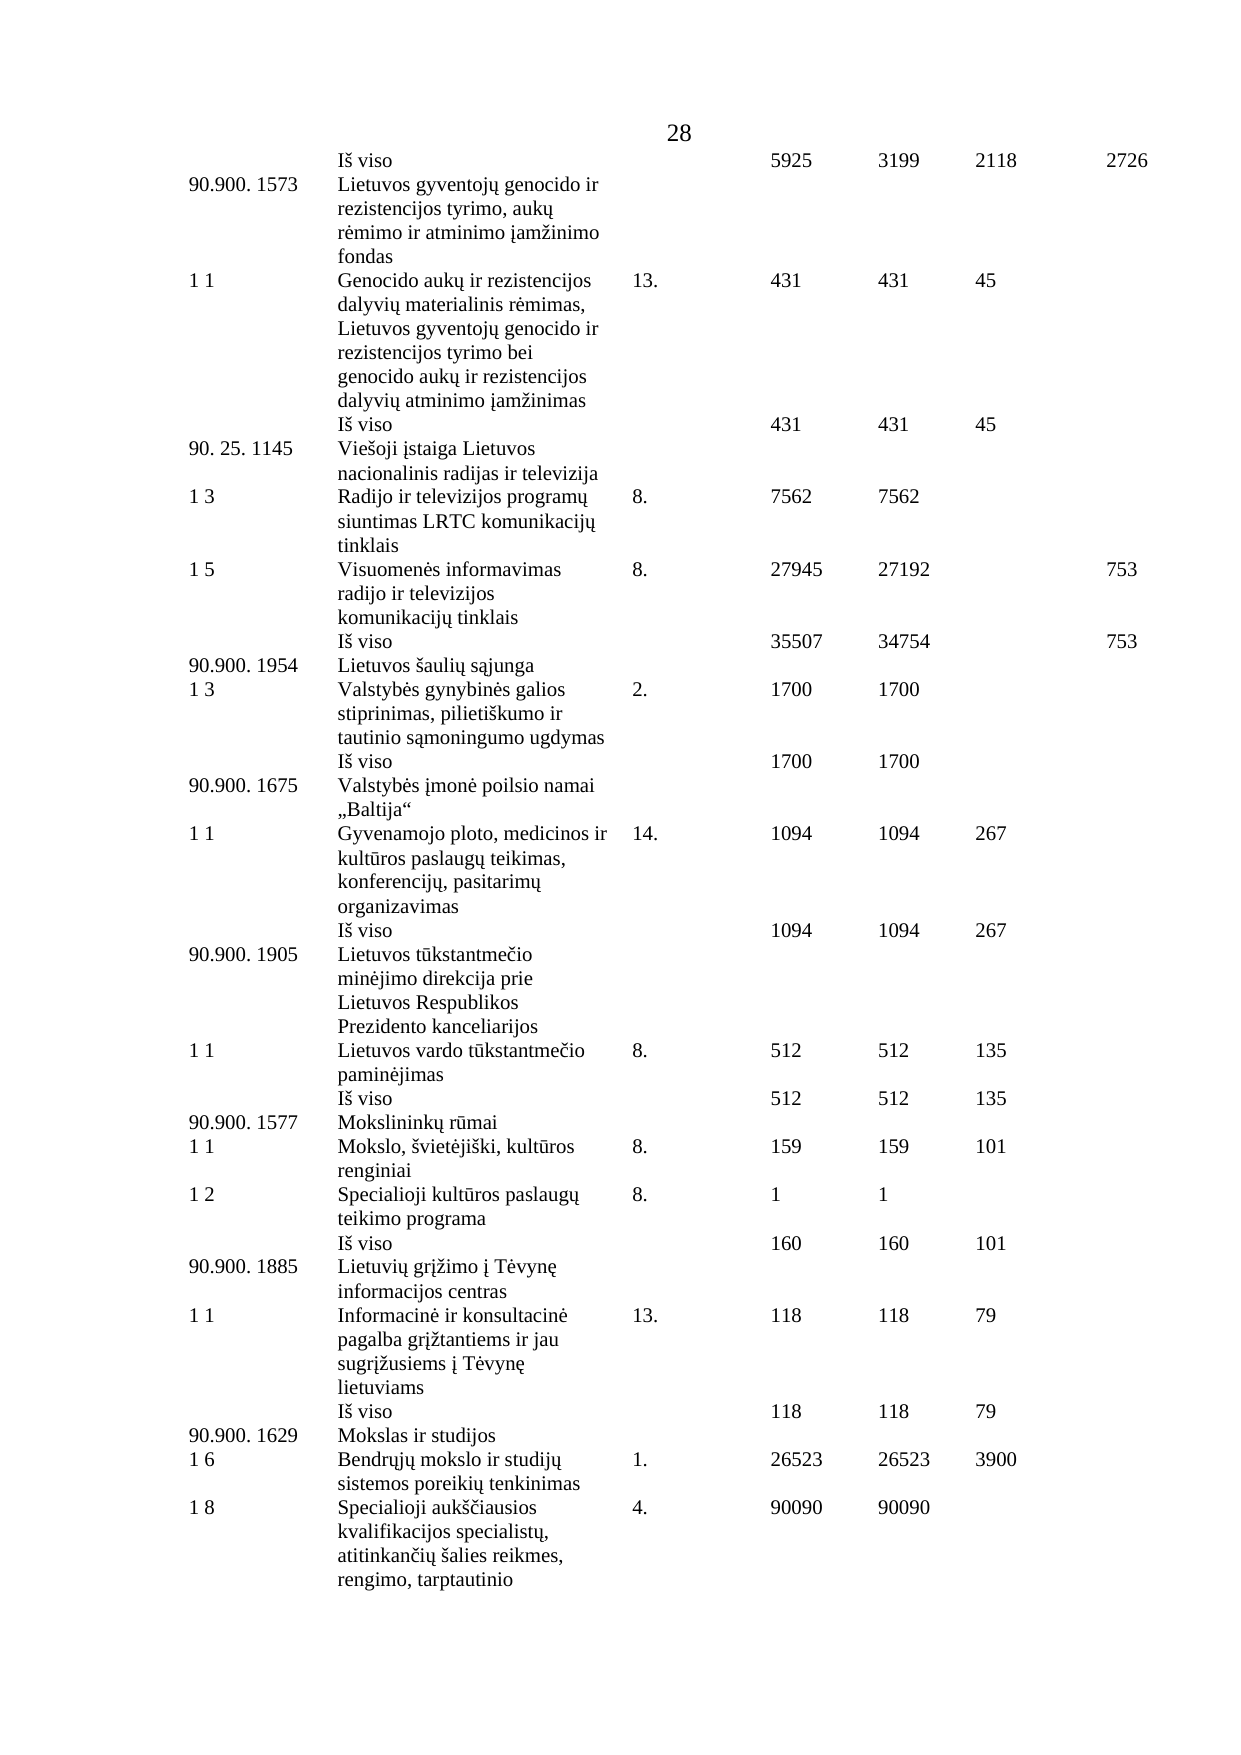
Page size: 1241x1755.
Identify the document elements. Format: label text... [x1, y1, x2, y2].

table_cell 90090 [759, 1495, 867, 1591]
table_cell 267 [964, 821, 1095, 918]
table_cell [867, 1110, 964, 1134]
table_cell Gyvenamojo ploto, medicinos ir kultūros paslaugų teikimas, konferencijų, pasitarimų organizavimas [326, 821, 621, 918]
table_cell [1095, 1086, 1181, 1110]
table_cell 1 [867, 1182, 964, 1230]
table_cell Iš viso [326, 629, 621, 653]
table_cell 79 [964, 1399, 1095, 1423]
table_cell 8. [621, 1182, 759, 1230]
table_cell 1700 [867, 749, 964, 773]
table_cell [964, 1423, 1095, 1447]
table_cell 8. [621, 1038, 759, 1086]
table_cell Lietuvos gyventojų genocido ir rezistencijos tyrimo, aukų rėmimo ir atminimo įamžinimo fondas [326, 172, 621, 268]
table_cell [177, 749, 326, 773]
table_cell [1095, 1303, 1181, 1399]
table_cell [964, 677, 1095, 749]
table_cell 135 [964, 1038, 1095, 1086]
table_cell [621, 436, 759, 484]
table_cell [759, 942, 867, 1038]
table_cell [1095, 1399, 1181, 1423]
table_cell 90.900. 1577 [177, 1110, 326, 1134]
table_cell [1095, 1495, 1181, 1591]
table_cell Valstybės įmonė poilsio namai „Baltija“ [326, 773, 621, 821]
table_cell [621, 412, 759, 436]
table_cell 1 3 [177, 485, 326, 557]
table_cell Viešoji įstaiga Lietuvos nacionalinis radijas ir televizija [326, 436, 621, 484]
table_cell 512 [867, 1038, 964, 1086]
table_cell [867, 172, 964, 268]
table_cell [621, 773, 759, 821]
table_cell Specialioji aukščiausios kvalifikacijos specialistų, atitinkančių šalies reikmes, rengimo, tarptautinio [326, 1495, 621, 1591]
table_cell Visuomenės informavimas radijo ir televizijos komunikacijų tinklais [326, 557, 621, 629]
table_cell [964, 1255, 1095, 1303]
table_cell 1 1 [177, 268, 326, 412]
table_cell [621, 1255, 759, 1303]
table_cell 8. [621, 1134, 759, 1182]
table_cell [1095, 1110, 1181, 1134]
table_cell [867, 773, 964, 821]
table_cell [1095, 172, 1181, 268]
table_cell [759, 436, 867, 484]
table_cell [621, 148, 759, 172]
table_cell 3900 [964, 1447, 1095, 1495]
table_cell 1094 [867, 918, 964, 942]
table_cell 5925 [759, 148, 867, 172]
table_cell [1095, 485, 1181, 557]
table_cell Iš viso [326, 1230, 621, 1254]
table_cell 1 1 [177, 1134, 326, 1182]
table_cell 7562 [759, 485, 867, 557]
table_cell [621, 918, 759, 942]
table_cell Lietuvos šaulių sąjunga [326, 653, 621, 677]
table_cell [1095, 773, 1181, 821]
table_cell [621, 1110, 759, 1134]
table_cell [964, 172, 1095, 268]
table_cell 1 3 [177, 677, 326, 749]
table_cell 13. [621, 1303, 759, 1399]
table_cell [964, 942, 1095, 1038]
table_cell Specialioji kultūros paslaugų teikimo programa [326, 1182, 621, 1230]
table_cell Mokslo, švietėjiški, kultūros renginiai [326, 1134, 621, 1182]
table_cell [1095, 1182, 1181, 1230]
table_cell [1095, 1230, 1181, 1254]
table_cell Mokslas ir studijos [326, 1423, 621, 1447]
table_cell 431 [867, 268, 964, 412]
table_cell 1 1 [177, 821, 326, 918]
table_cell 1094 [759, 918, 867, 942]
table_cell [1095, 268, 1181, 412]
table_cell 27192 [867, 557, 964, 629]
table_cell Informacinė ir konsultacinė pagalba grįžtantiems ir jau sugrįžusiems į Tėvynę lietuviams [326, 1303, 621, 1399]
table_cell Iš viso [326, 1086, 621, 1110]
table_cell 1700 [759, 749, 867, 773]
table_cell 1094 [867, 821, 964, 918]
table_cell 1 1 [177, 1038, 326, 1086]
table_cell [1095, 1255, 1181, 1303]
table_cell 26523 [867, 1447, 964, 1495]
table_cell [964, 485, 1095, 557]
table_cell 159 [759, 1134, 867, 1182]
table_cell 4. [621, 1495, 759, 1591]
table_cell [621, 653, 759, 677]
table_cell 90. 25. 1145 [177, 436, 326, 484]
table_cell 753 [1095, 557, 1181, 629]
table_cell [759, 1423, 867, 1447]
table_cell [621, 749, 759, 773]
table_cell 1 6 [177, 1447, 326, 1495]
table_cell 118 [759, 1303, 867, 1399]
table_cell [964, 1495, 1095, 1591]
table_cell [177, 918, 326, 942]
table_cell [177, 1399, 326, 1423]
table_cell 79 [964, 1303, 1095, 1399]
table_cell [759, 172, 867, 268]
table_cell [621, 942, 759, 1038]
table_cell 90090 [867, 1495, 964, 1591]
table_cell 431 [867, 412, 964, 436]
table_cell [177, 1230, 326, 1254]
table_cell 431 [759, 268, 867, 412]
table_cell [759, 773, 867, 821]
table_cell 8. [621, 557, 759, 629]
table_cell [867, 1255, 964, 1303]
table_cell [759, 1255, 867, 1303]
table_cell 1700 [759, 677, 867, 749]
table_cell 101 [964, 1230, 1095, 1254]
table_cell 90.900. 1905 [177, 942, 326, 1038]
table_cell 7562 [867, 485, 964, 557]
table_cell 512 [867, 1086, 964, 1110]
table_cell [177, 412, 326, 436]
table_cell Mokslininkų rūmai [326, 1110, 621, 1134]
table_cell [964, 629, 1095, 653]
table_cell [177, 148, 326, 172]
table_cell 3199 [867, 148, 964, 172]
table_cell 1094 [759, 821, 867, 918]
table_cell [964, 1110, 1095, 1134]
table_cell [1095, 749, 1181, 773]
table_cell [759, 653, 867, 677]
table_cell 753 [1095, 629, 1181, 653]
table_cell [1095, 412, 1181, 436]
table_cell [621, 172, 759, 268]
table_cell Valstybės gynybinės galios stiprinimas, pilietiškumo ir tautinio sąmoningumo ugdymas [326, 677, 621, 749]
table_cell Iš viso [326, 918, 621, 942]
table_cell 14. [621, 821, 759, 918]
table_cell [621, 629, 759, 653]
table_cell [621, 1423, 759, 1447]
table_cell [759, 1110, 867, 1134]
table_cell 45 [964, 268, 1095, 412]
table_cell Iš viso [326, 749, 621, 773]
table_cell 2. [621, 677, 759, 749]
table_cell Radijo ir televizijos programų siuntimas LRTC komunikacijų tinklais [326, 485, 621, 557]
table_cell 90.900. 1629 [177, 1423, 326, 1447]
table_cell 118 [867, 1399, 964, 1423]
table_cell [621, 1399, 759, 1423]
table_cell [964, 557, 1095, 629]
table_cell 35507 [759, 629, 867, 653]
table_cell 13. [621, 268, 759, 412]
table_cell 431 [759, 412, 867, 436]
table_cell 90.900. 1573 [177, 172, 326, 268]
table_cell [867, 942, 964, 1038]
table_cell [177, 1086, 326, 1110]
table_cell [964, 436, 1095, 484]
table_cell 512 [759, 1038, 867, 1086]
table_cell [964, 773, 1095, 821]
table_cell 160 [867, 1230, 964, 1254]
table_cell 26523 [759, 1447, 867, 1495]
table_cell [1095, 1423, 1181, 1447]
table_cell [621, 1086, 759, 1110]
table_cell 8. [621, 485, 759, 557]
table_cell 1 2 [177, 1182, 326, 1230]
table_cell 101 [964, 1134, 1095, 1182]
table_cell [867, 653, 964, 677]
table_cell Lietuvos vardo tūkstantmečio paminėjimas [326, 1038, 621, 1086]
table_cell 45 [964, 412, 1095, 436]
table_cell [1095, 653, 1181, 677]
table_cell 512 [759, 1086, 867, 1110]
table_cell [177, 629, 326, 653]
table_cell 2118 [964, 148, 1095, 172]
table_cell 1 8 [177, 1495, 326, 1591]
table_cell Iš viso [326, 148, 621, 172]
table_cell 27945 [759, 557, 867, 629]
table_cell 2726 [1095, 148, 1181, 172]
table_cell [867, 1423, 964, 1447]
table_cell [1095, 942, 1181, 1038]
table_cell 34754 [867, 629, 964, 653]
table_cell 90.900. 1954 [177, 653, 326, 677]
table_cell [1095, 821, 1181, 918]
table_cell [1095, 1038, 1181, 1086]
table_cell [1095, 436, 1181, 484]
table_cell 1700 [867, 677, 964, 749]
table_cell 267 [964, 918, 1095, 942]
table_cell [964, 749, 1095, 773]
table_cell Iš viso [326, 1399, 621, 1423]
table_cell 160 [759, 1230, 867, 1254]
table_cell 118 [759, 1399, 867, 1423]
table_cell [1095, 1134, 1181, 1182]
table_cell [621, 1230, 759, 1254]
table_cell Genocido aukų ir rezistencijos dalyvių materialinis rėmimas, Lietuvos gyventojų genocido ir rezistencijos tyrimo bei genocido aukų ir rezistencijos dalyvių atminimo įamžinimas [326, 268, 621, 412]
table_cell [964, 653, 1095, 677]
table_cell 135 [964, 1086, 1095, 1110]
table_cell 1 1 [177, 1303, 326, 1399]
table_cell 90.900. 1885 [177, 1255, 326, 1303]
table_cell 1 5 [177, 557, 326, 629]
table_cell Lietuvių grįžimo į Tėvynę informacijos centras [326, 1255, 621, 1303]
table_cell 159 [867, 1134, 964, 1182]
table_cell [964, 1182, 1095, 1230]
table_cell [1095, 677, 1181, 749]
table_cell Iš viso [326, 412, 621, 436]
table_cell 1 [759, 1182, 867, 1230]
table_cell [1095, 1447, 1181, 1495]
table_cell [1095, 918, 1181, 942]
table_cell 90.900. 1675 [177, 773, 326, 821]
table_cell Bendrųjų mokslo ir studijų sistemos poreikių tenkinimas [326, 1447, 621, 1495]
table_cell 118 [867, 1303, 964, 1399]
table_cell 1. [621, 1447, 759, 1495]
table_cell Lietuvos tūkstantmečio minėjimo direkcija prie Lietuvos Respublikos Prezidento kanceliarijos [326, 942, 621, 1038]
table_cell [867, 436, 964, 484]
